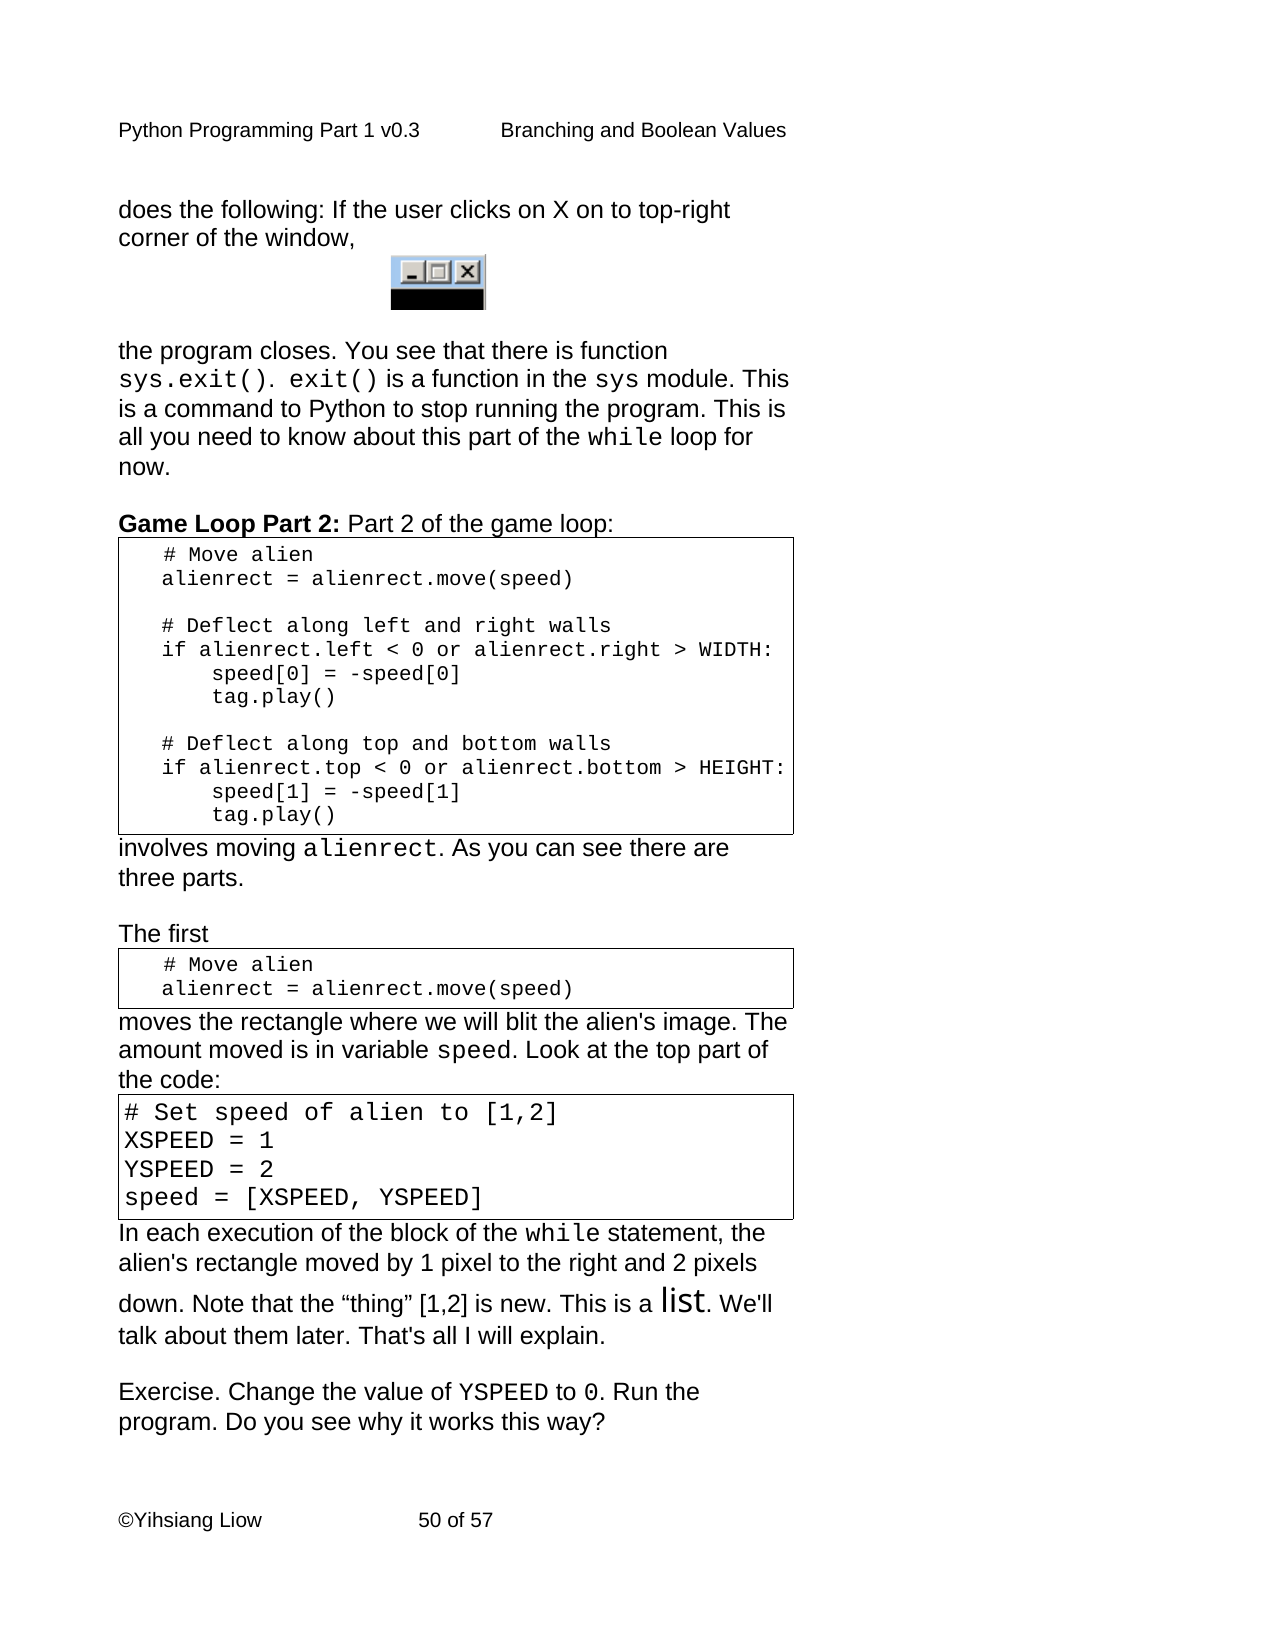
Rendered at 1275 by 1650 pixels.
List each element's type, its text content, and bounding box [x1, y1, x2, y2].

text The first [118, 920, 793, 948]
table_header # Move alien alienrect = alienrect.move(speed) [119, 949, 793, 1008]
text Exercise. Change the value of YSPEED to 0. Run the program. Do you see why it works this way? [118, 1378, 793, 1436]
table_header # Move alien alienrect = alienrect.move(speed) # Deflect along left and right walls if alienrect.left < 0 or alienrect.right > WIDTH: speed[0] = -speed[0] tag.play() # Deflect along top and bottom walls if alienrect.top < 0 or alienrect.bottom > HEIGHT: speed[1] = -speed[1] tag.play() [119, 538, 793, 834]
text Game Loop Part 2: Part 2 of the game loop: [118, 509, 793, 537]
text the program closes. You see that there is function sys.exit(). exit() is a function in the sys module. This is a command to Python to stop running the program. This is all you need to know about this part of the while loop for now. [118, 337, 793, 481]
text involves moving alienrect. As you can see there are three parts. [118, 835, 793, 892]
text In each execution of the block of the while statement, the alien's rectangle moved by 1 pixel to the right and 2 pixels down. Note that the “thing” [1,2] is new. This is a list. We'll talk about them later. That's all I will explain. [118, 1220, 793, 1350]
text does the following: If the user clicks on X on to top-right corner of the window, [118, 196, 793, 251]
table_header # Set speed of alien to [1,2] XSPEED = 1 YSPEED = 2 speed = [XSPEED, YSPEED] [119, 1095, 793, 1219]
text moves the rectangle where we will blit the alien's image. The amount moved is in variable speed. Look at the top part of the code: [118, 1009, 793, 1094]
